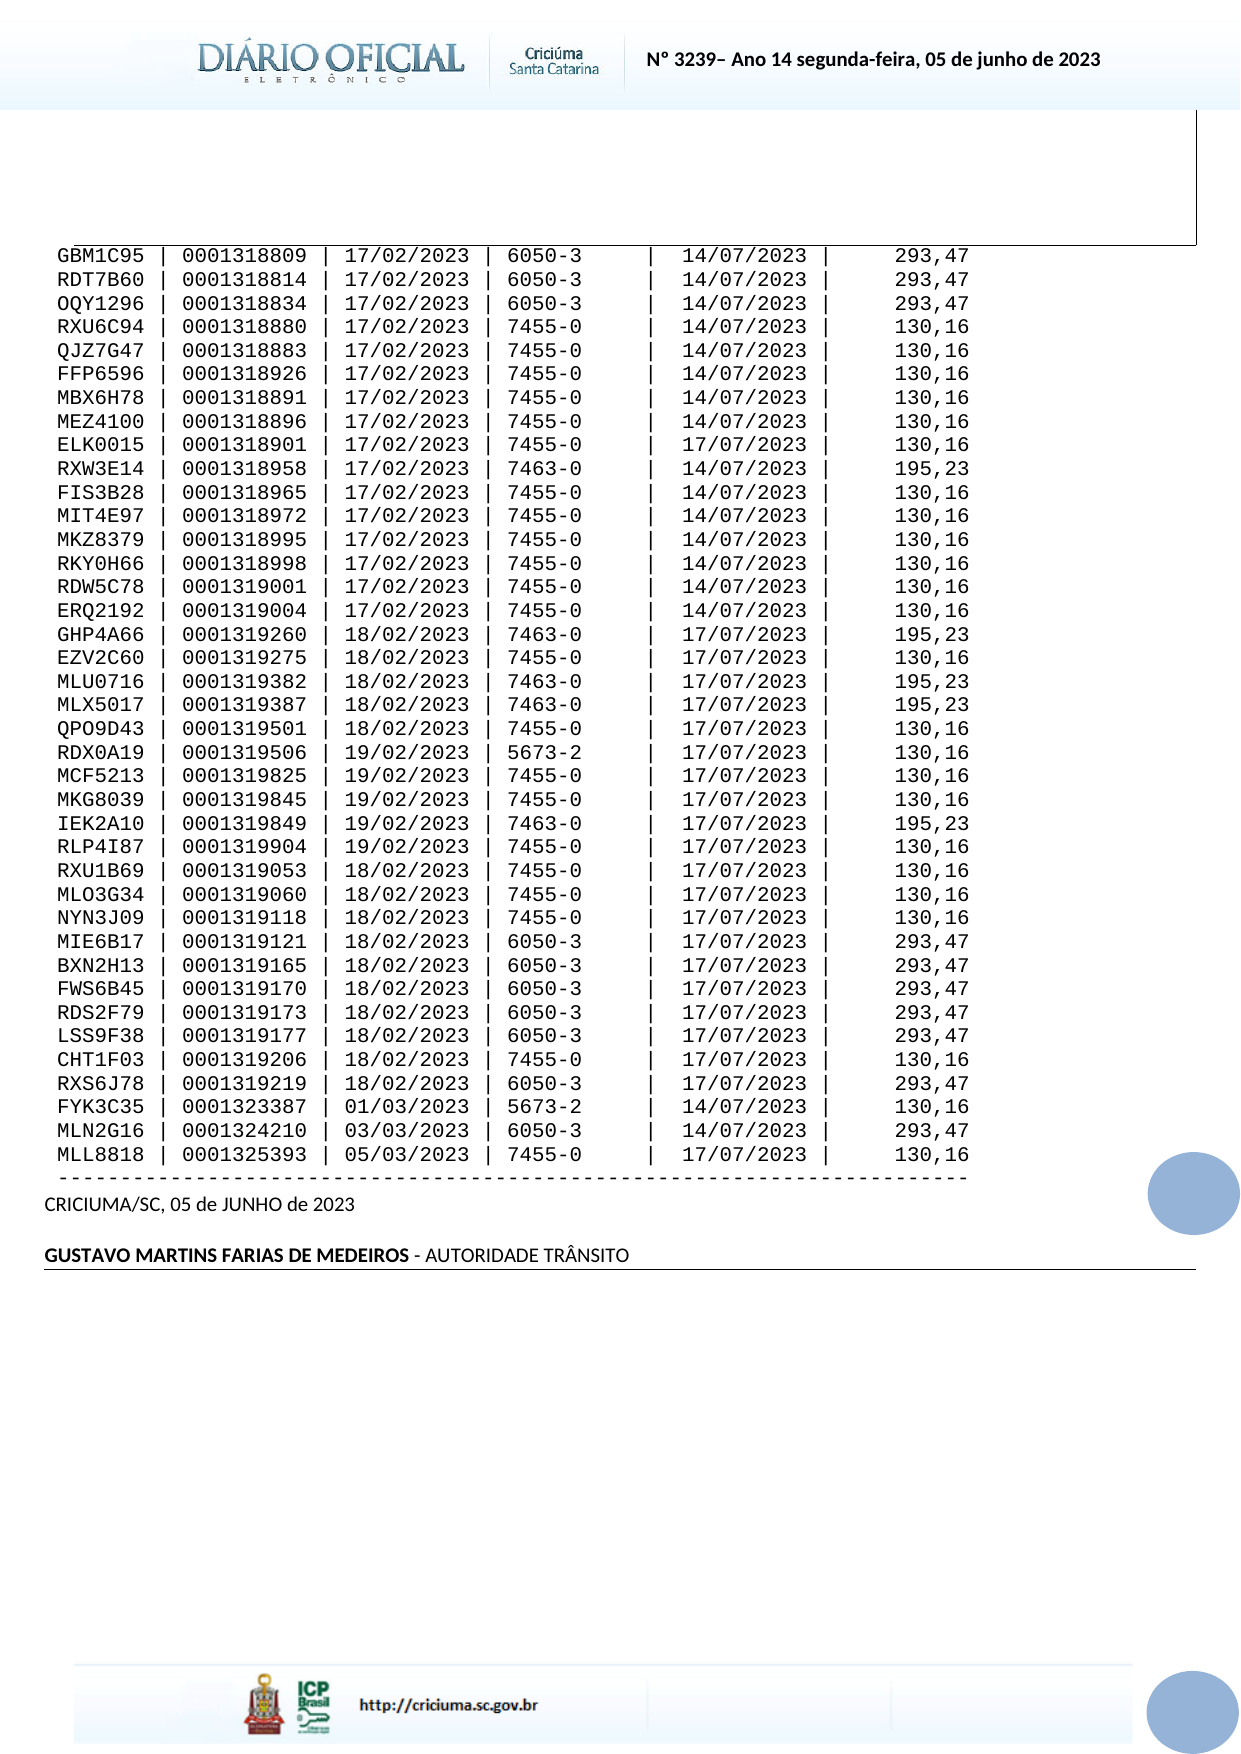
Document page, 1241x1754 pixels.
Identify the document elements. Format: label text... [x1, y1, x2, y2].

text GHP4A66 | 0001319260 | 18/02/2023 | 7463-0 | 17/07/2023 | 195,23 [44, 623, 1196, 647]
text RDT7B60 | 0001318814 | 17/02/2023 | 6050-3 | 14/07/2023 | 293,47 [44, 269, 1196, 292]
text FYK3C35 | 0001323387 | 01/03/2023 | 5673-2 | 14/07/2023 | 130,16 [44, 1096, 1196, 1120]
text FWS6B45 | 0001319170 | 18/02/2023 | 6050-3 | 17/07/2023 | 293,47 [44, 978, 1196, 1002]
text MCF5213 | 0001319825 | 19/02/2023 | 7455-0 | 17/07/2023 | 130,16 [44, 765, 1196, 789]
text CRICIUMA/SC, 05 de JUNHO de 2023 [44, 1191, 1154, 1216]
text MIE6B17 | 0001319121 | 18/02/2023 | 6050-3 | 17/07/2023 | 293,47 [44, 931, 1196, 954]
text RDW5C78 | 0001319001 | 17/02/2023 | 7455-0 | 14/07/2023 | 130,16 [44, 576, 1196, 600]
text MLX5017 | 0001319387 | 18/02/2023 | 7463-0 | 17/07/2023 | 195,23 [44, 694, 1196, 718]
text MBX6H78 | 0001318891 | 17/02/2023 | 7455-0 | 14/07/2023 | 130,16 [44, 387, 1196, 411]
text IEK2A10 | 0001319849 | 19/02/2023 | 7463-0 | 17/07/2023 | 195,23 [44, 813, 1196, 836]
text BXN2H13 | 0001319165 | 18/02/2023 | 6050-3 | 17/07/2023 | 293,47 [44, 954, 1196, 978]
text MLU0716 | 0001319382 | 18/02/2023 | 7463-0 | 17/07/2023 | 195,23 [44, 671, 1196, 694]
text EZV2C60 | 0001319275 | 18/02/2023 | 7455-0 | 17/07/2023 | 130,16 [44, 647, 1196, 671]
text MKG8039 | 0001319845 | 19/02/2023 | 7455-0 | 17/07/2023 | 130,16 [44, 789, 1196, 813]
text RXW3E14 | 0001318958 | 17/02/2023 | 7463-0 | 14/07/2023 | 195,23 [44, 458, 1196, 482]
text LSS9F38 | 0001319177 | 18/02/2023 | 6050-3 | 17/07/2023 | 293,47 [44, 1026, 1196, 1049]
text ERQ2192 | 0001319004 | 17/02/2023 | 7455-0 | 14/07/2023 | 130,16 [44, 600, 1196, 623]
text RDX0A19 | 0001319506 | 19/02/2023 | 5673-2 | 17/07/2023 | 130,16 [44, 742, 1196, 765]
text GBM1C95 | 0001318809 | 17/02/2023 | 6050-3 | 14/07/2023 | 293,47 [44, 245, 1196, 269]
text RXU1B69 | 0001319053 | 18/02/2023 | 7455-0 | 17/07/2023 | 130,16 [44, 860, 1196, 884]
text QJZ7G47 | 0001318883 | 17/02/2023 | 7455-0 | 14/07/2023 | 130,16 [44, 340, 1196, 363]
text ELK0015 | 0001318901 | 17/02/2023 | 7455-0 | 17/07/2023 | 130,16 [44, 434, 1196, 458]
text MLN2G16 | 0001324210 | 03/03/2023 | 6050-3 | 14/07/2023 | 293,47 [44, 1120, 1196, 1144]
text MEZ4100 | 0001318896 | 17/02/2023 | 7455-0 | 14/07/2023 | 130,16 [44, 411, 1196, 434]
text CHT1F03 | 0001319206 | 18/02/2023 | 7455-0 | 17/07/2023 | 130,16 [44, 1049, 1196, 1073]
text NYN3J09 | 0001319118 | 18/02/2023 | 7455-0 | 17/07/2023 | 130,16 [44, 907, 1196, 931]
text RXS6J78 | 0001319219 | 18/02/2023 | 6050-3 | 17/07/2023 | 293,47 [44, 1073, 1196, 1096]
text RKY0H66 | 0001318998 | 17/02/2023 | 7455-0 | 14/07/2023 | 130,16 [44, 553, 1196, 576]
text RXU6C94 | 0001318880 | 17/02/2023 | 7455-0 | 14/07/2023 | 130,16 [44, 316, 1196, 340]
text RLP4I87 | 0001319904 | 19/02/2023 | 7455-0 | 17/07/2023 | 130,16 [44, 836, 1196, 860]
text GUSTAVO MARTINS FARIAS DE MEDEIROS - AUTORIDADE TRÂNSITO [44, 1216, 1196, 1269]
text FIS3B28 | 0001318965 | 17/02/2023 | 7455-0 | 14/07/2023 | 130,16 [44, 482, 1196, 505]
text RDS2F79 | 0001319173 | 18/02/2023 | 6050-3 | 17/07/2023 | 293,47 [44, 1002, 1196, 1026]
text FFP6596 | 0001318926 | 17/02/2023 | 7455-0 | 14/07/2023 | 130,16 [44, 363, 1196, 387]
text MLL8818 | 0001325393 | 05/03/2023 | 7455-0 | 17/07/2023 | 130,16 [44, 1144, 1196, 1167]
text ------------------------------------------------------------------------- [44, 1167, 1157, 1191]
text OQY1296 | 0001318834 | 17/02/2023 | 6050-3 | 14/07/2023 | 293,47 [44, 292, 1196, 316]
text MKZ8379 | 0001318995 | 17/02/2023 | 7455-0 | 14/07/2023 | 130,16 [44, 529, 1196, 553]
text QPO9D43 | 0001319501 | 18/02/2023 | 7455-0 | 17/07/2023 | 130,16 [44, 718, 1196, 742]
text MIT4E97 | 0001318972 | 17/02/2023 | 7455-0 | 14/07/2023 | 130,16 [44, 505, 1196, 529]
text MLO3G34 | 0001319060 | 18/02/2023 | 7455-0 | 17/07/2023 | 130,16 [44, 884, 1196, 907]
